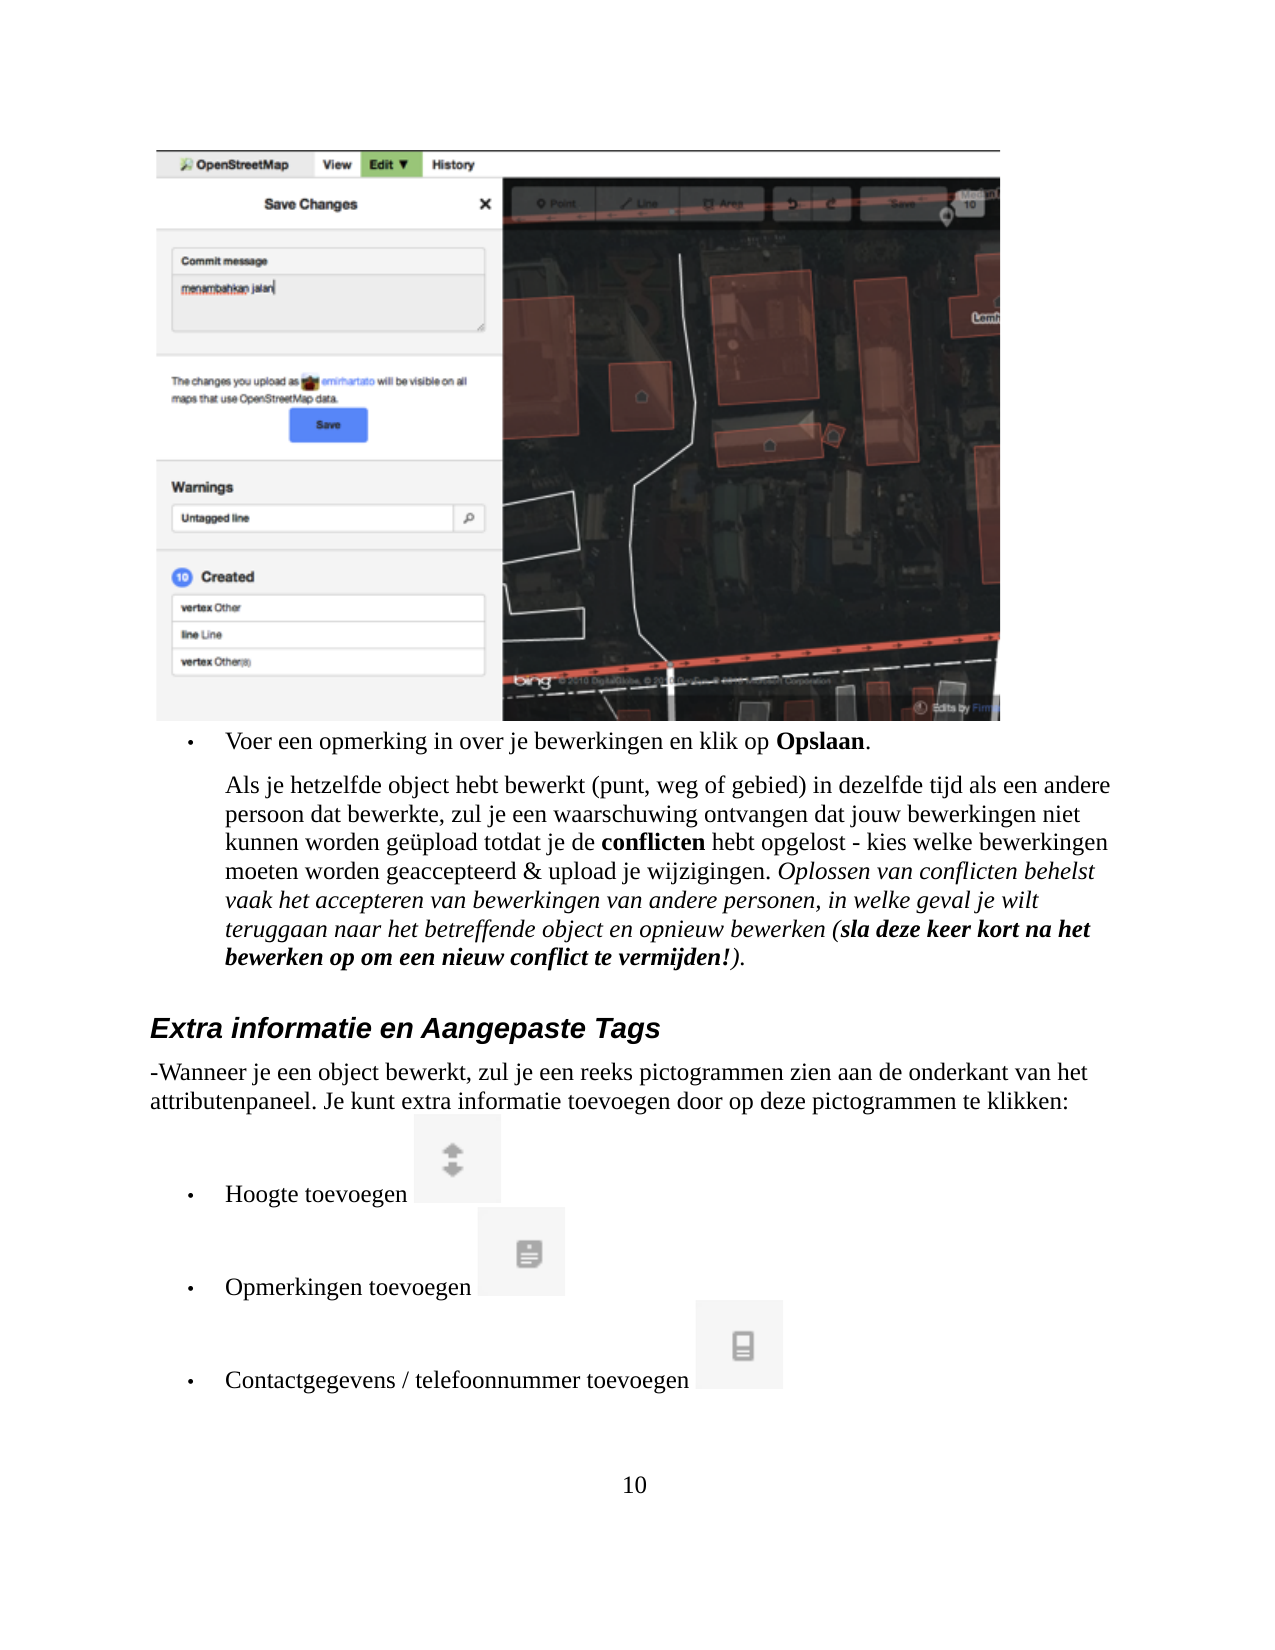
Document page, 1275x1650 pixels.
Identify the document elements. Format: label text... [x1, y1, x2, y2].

picture [156, 150, 1001, 721]
picture [477, 1207, 566, 1296]
list Voer een opmerking in over je bewerkingen en klik op Opslaan. [187, 726, 1125, 755]
text -Wanneer je een object bewerkt, zul je een reeks pictogrammen zien aan de onderkant van het attributenpaneel. Je kunt extra informatie toevoegen door op deze pictogrammen te klikken: [150, 1057, 1125, 1115]
subtitle Extra informatie en Aangepaste Tags [150, 1011, 1125, 1045]
picture [413, 1114, 502, 1203]
text [150, 150, 1125, 726]
text Als je hetzelfde object hebt bewerkt (punt, weg of gebied) in dezelfde tijd als een andere persoon dat bewerkte, zul je een waarschuwing ontvangen dat jouw bewerkingen niet kunnen worden geüpload totdat je de conflicten hebt opgelost - kies welke bewerkingen moeten worden geaccepteerd & upload je wijzigingen. Oplossen van conflicten behelst vaak het accepteren van bewerkingen van andere personen, in welke geval je wilt teruggaan naar het betreffende object en opnieuw bewerken (sla deze keer kort na het bewerken op om een nieuw conflict te vermijden!). [225, 770, 1125, 971]
list Opmerkingen toevoegen [187, 1208, 1125, 1301]
list Hoogte toevoegen [187, 1115, 1125, 1208]
list Contactgegevens / telefoonnummer toevoegen [187, 1301, 1125, 1393]
picture [695, 1300, 784, 1389]
